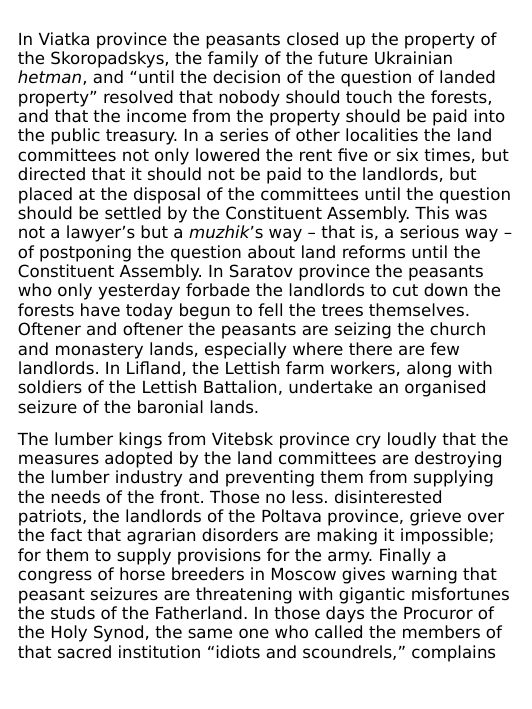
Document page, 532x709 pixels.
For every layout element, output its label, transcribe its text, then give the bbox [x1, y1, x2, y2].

text In Viatka province the peasants closed up the property of the Skoropadskys, the family of the future Ukrainian hetman, and “until the decision of the question of landed property” resolved that nobody should touch the forests, and that the income from the property should be paid into the public treasury. In a series of other localities the land committees not only lowered the rent five or six times, but directed that it should not be paid to the landlords, but placed at the disposal of the committees until the question should be settled by the Constituent Assembly. This was not a lawyer’s but a muzhik’s way – that is, a serious way – of postponing the question about land reforms until the Constituent Assembly. In Saratov province the peasants who only yesterday forbade the landlords to cut down the forests have today begun to fell the trees themselves. Oftener and oftener the peasants are seizing the church and monastery lands, especially where there are few landlords. In Lifland, the Lettish farm workers, along with soldiers of the Lettish Battalion, undertake an organised seizure of the baronial lands. [18, 29, 514, 417]
text The lumber kings from Vitebsk province cry loudly that the measures adopted by the land committees are destroying the lumber industry and preventing them from supplying the needs of the front. Those no less. disinterested patriots, the landlords of the Poltava province, grieve over the fact that agrarian disorders are making it impossible; for them to supply provisions for the army. Finally a congress of horse breeders in Moscow gives warning that peasant seizures are threatening with gigantic misfortunes the studs of the Fatherland. In those days the Procuror of the Holy Synod, the same one who called the members of that sacred institution “idiots and scoundrels,” complains [18, 429, 514, 662]
